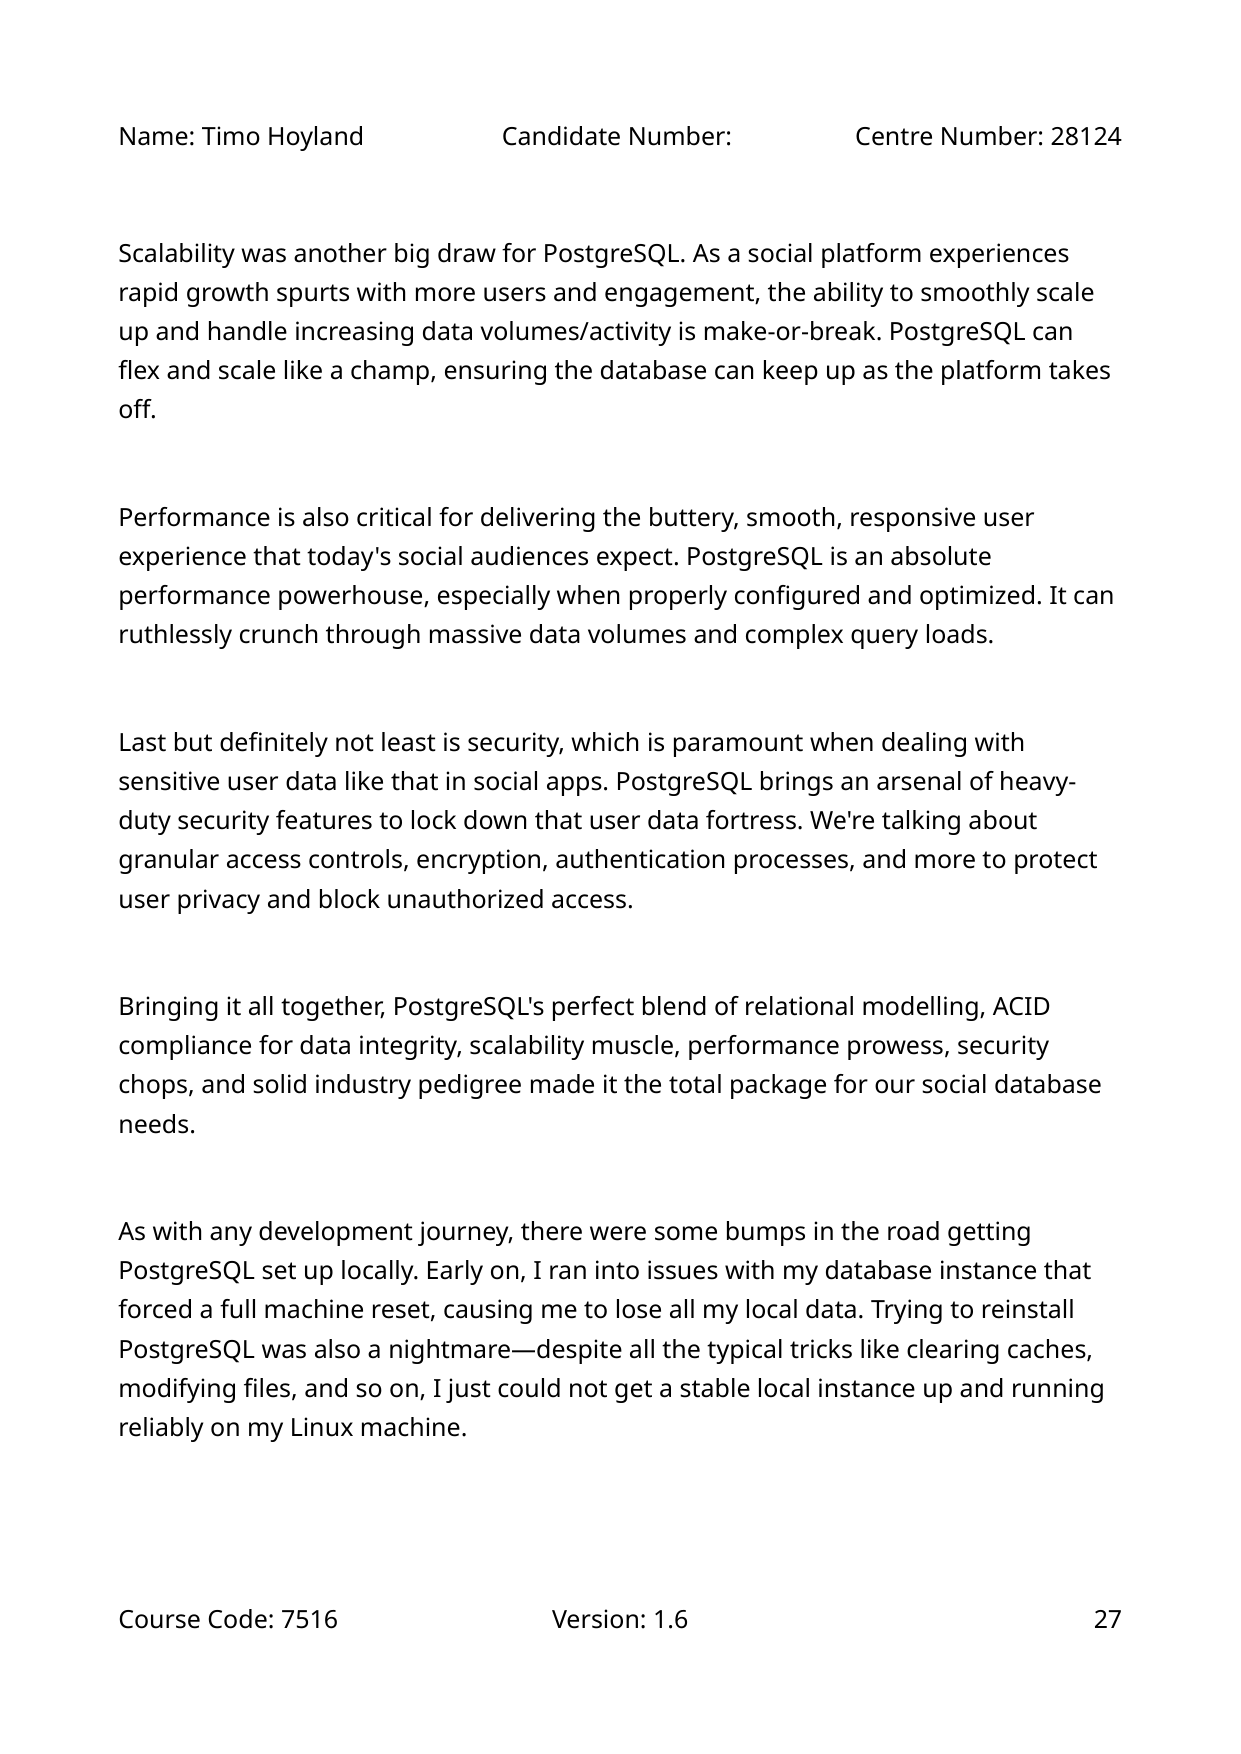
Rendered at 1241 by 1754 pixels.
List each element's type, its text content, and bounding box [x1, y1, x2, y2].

text Last but definitely not least is security, which is paramount when dealing with sensitive user data like that in social apps. PostgreSQL brings an arsenal of heavy-duty security features to lock down that user data fortress. We're talking about granular access controls, encryption, authentication processes, and more to protect user privacy and block unauthorized access. [118, 724, 1122, 915]
text Scalability was another big draw for PostgreSQL. As a social platform experiences rapid growth spurts with more users and engagement, the ability to smoothly scale up and handle increasing data volumes/activity is make-or-break. PostgreSQL can flex and scale like a champ, ensuring the database can keep up as the platform takes off. [118, 235, 1122, 426]
text Performance is also critical for delivering the buttery, smooth, responsive user experience that today's social audiences expect. PostgreSQL is an absolute performance powerhouse, especially when properly configured and optimized. It can ruthlessly crunch through massive data volumes and complex query loads. [118, 499, 1122, 651]
text As with any development journey, there were some bumps in the road getting PostgreSQL set up locally. Early on, I ran into issues with my database instance that forced a full machine reset, causing me to lose all my local data. Trying to reinstall PostgreSQL was also a nightmare—despite all the typical tricks like clearing caches, modifying files, and so on, I just could not get a stable local instance up and running reliably on my Linux machine. [118, 1214, 1122, 1444]
text Bringing it all together, PostgreSQL's perfect blend of relational modelling, ACID compliance for data integrity, scalability muscle, performance prowess, security chops, and solid industry pedigree made it the total package for our social database needs. [118, 989, 1122, 1140]
